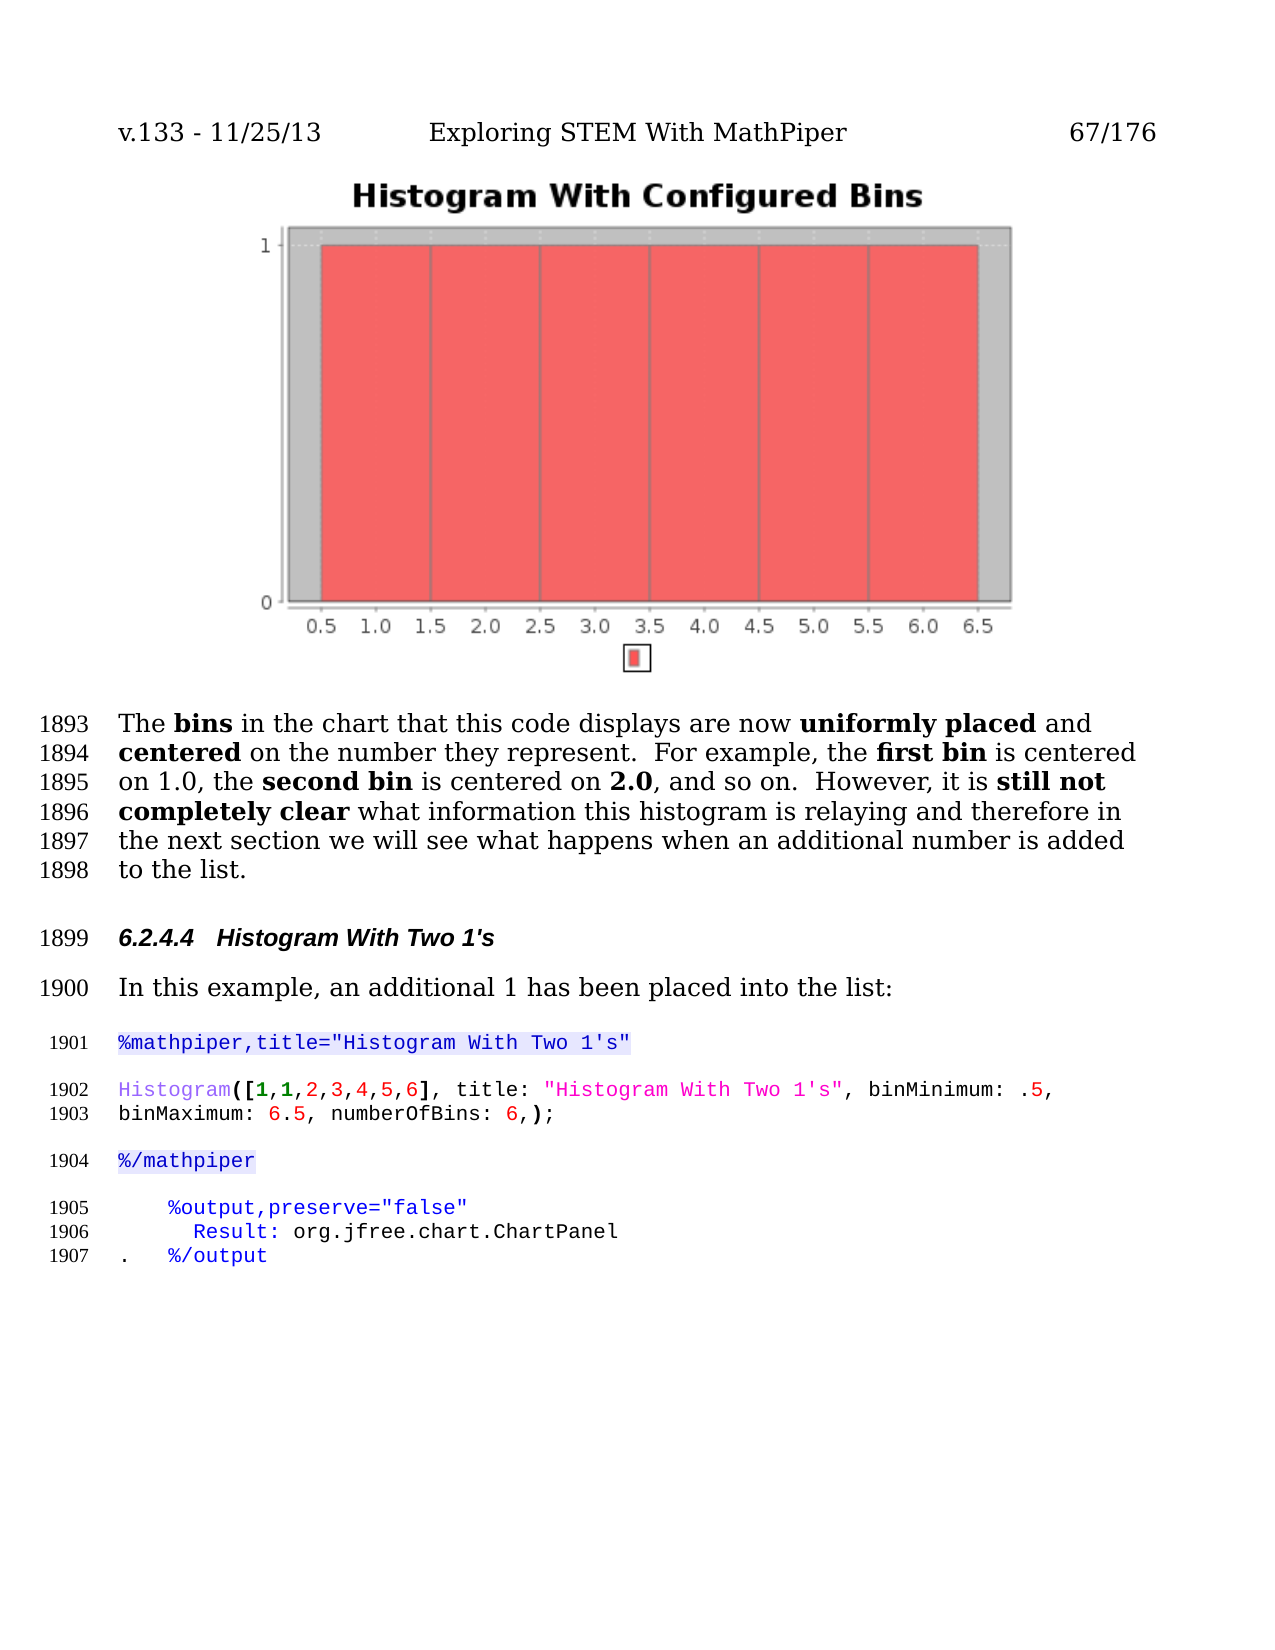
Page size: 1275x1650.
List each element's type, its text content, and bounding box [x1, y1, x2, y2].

text %/mathpiper [118, 1150, 1157, 1174]
text Histogram([1,1,2,3,4,5,6], title: "Histogram With Two 1's", binMinimum: .5, binMaximum: 6.5, numberOfBins: 6,); [118, 1079, 1157, 1126]
text . %/output [118, 1244, 1157, 1268]
text %output,preserve="false" [118, 1197, 1157, 1221]
text %mathpiper,title="Histogram With Two 1's" [118, 1032, 1157, 1055]
text In this example, an additional 1 has been placed into the list: [118, 973, 1157, 1002]
text The bins in the chart that this code displays are now uniformly placed and centered on the number they represent. For example, the first bin is centered on 1.0, the second bin is centered on 2.0, and so on. However, it is still not completely clear what information this histogram is relaying and therefore in the next section we will see what happens when an additional number is added to the list. [118, 708, 1157, 884]
subtitle Histogram With Two 1's [118, 923, 1157, 952]
picture [245, 176, 1030, 674]
text Result: org.jfree.chart.ChartPanel [118, 1221, 1157, 1244]
